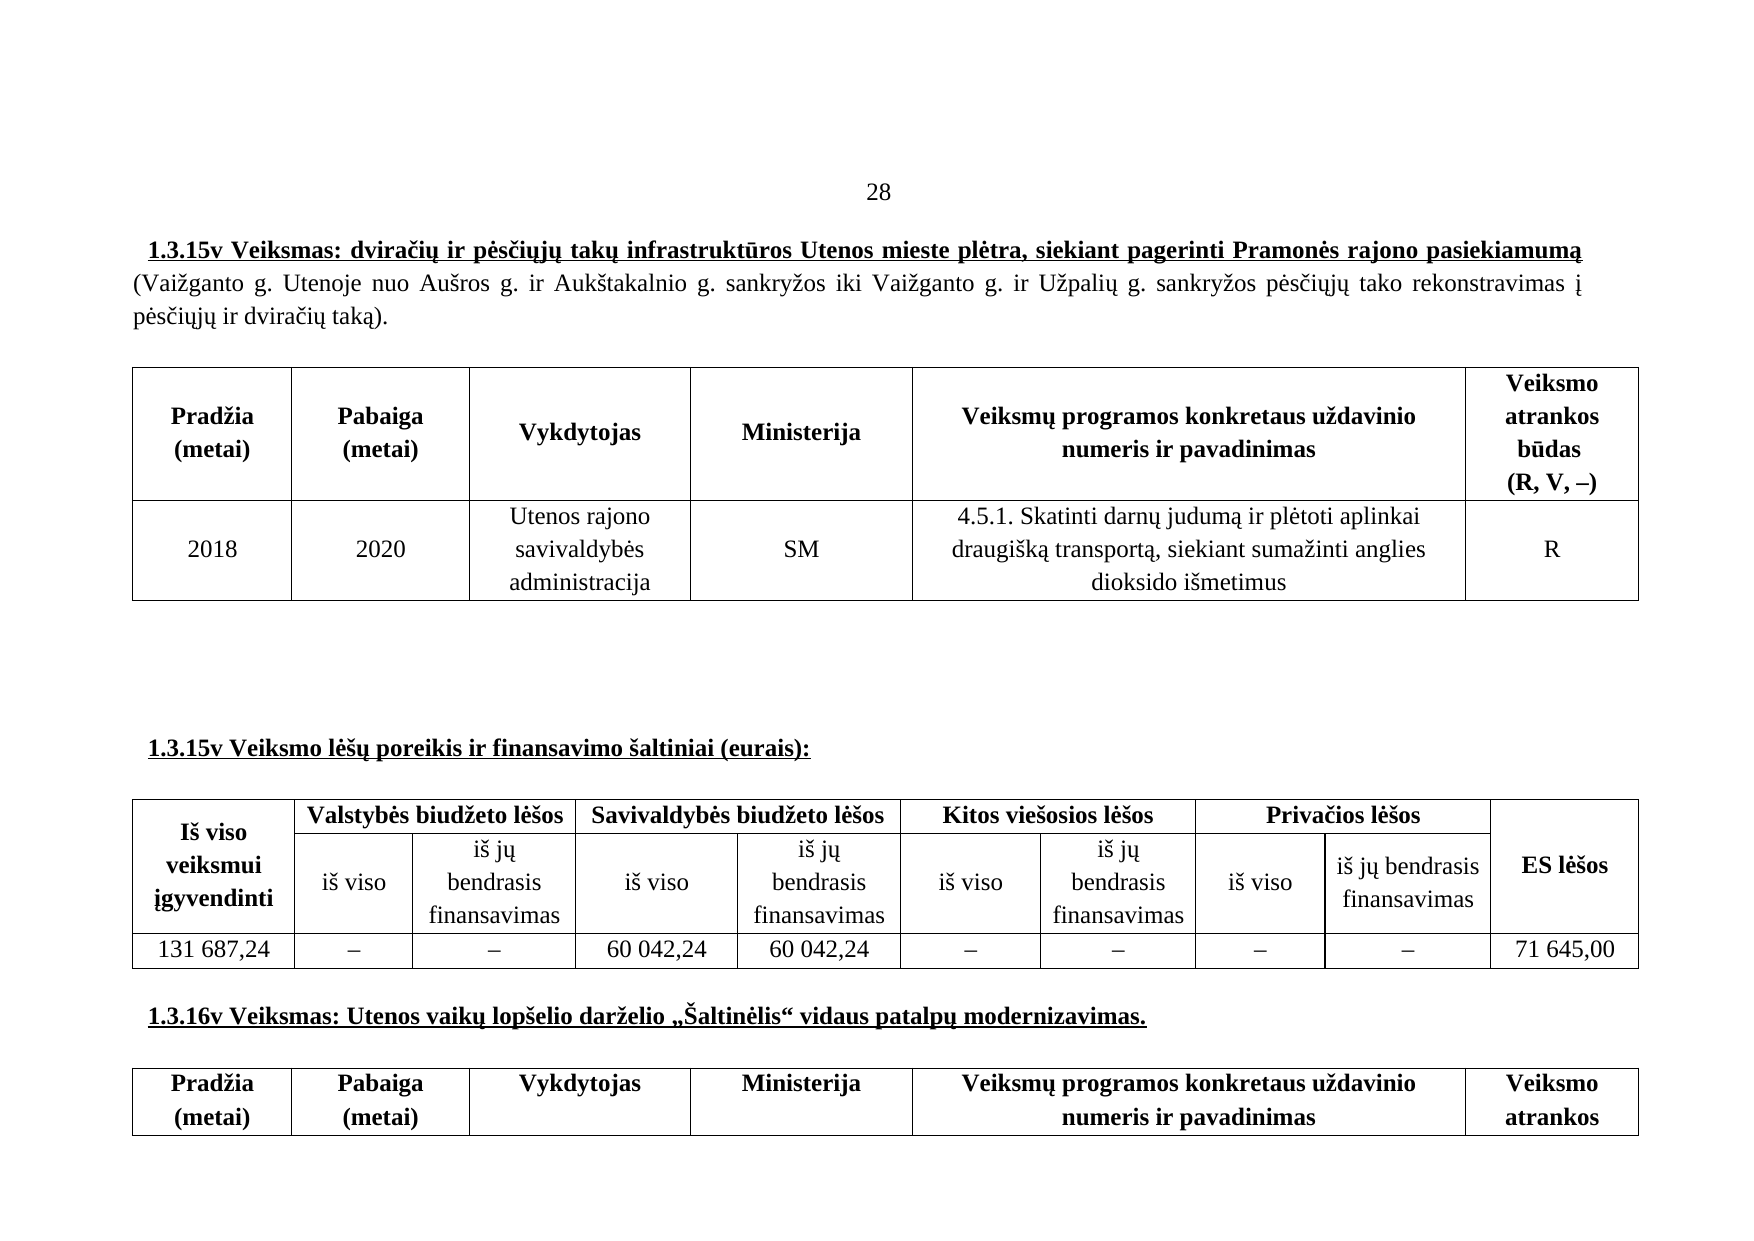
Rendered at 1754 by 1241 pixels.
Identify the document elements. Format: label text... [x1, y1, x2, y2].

table_cell 60 042,24 [576, 934, 737, 967]
table_cell – [413, 934, 575, 967]
table_cell – [1041, 934, 1195, 967]
table_cell iš jų bendrasis finansavimas [413, 834, 575, 933]
table_cell – [295, 934, 412, 967]
table_cell 2018 [133, 501, 291, 600]
table_cell 2020 [292, 501, 469, 600]
text 1.3.15v Veiksmas: dviračių ir pėsčiųjų takų infrastruktūros Utenos mieste plėtra, siekiant pagerinti Pramonės rajono pasiekiamumą (Vaižganto g. Utenoje nuo Aušros g. ir Aukštakalnio g. sankryžos iki Vaižganto g. ir Užpalių g. sankryžos pėsčiųjų tako rekonstravimas į pėsčiųjų ir dviračių taką). [133, 235, 1583, 329]
text 1.3.15v Veiksmo lėšų poreikis ir finansavimo šaltiniai (eurais): [118, 733, 1639, 762]
table_cell iš viso [295, 834, 412, 933]
table_header Pabaiga (metai) [292, 368, 469, 500]
table_cell SM [691, 501, 912, 600]
table_cell iš jų bendrasis finansavimas [738, 834, 900, 933]
table_cell 131 687,24 [133, 934, 294, 967]
table_header Iš viso veiksmui įgyvendinti [133, 800, 294, 933]
table_header Ministerija [691, 1069, 912, 1134]
table_header Veiksmų programos konkretaus uždavinio numeris ir pavadinimas [913, 1069, 1465, 1134]
table_cell – [901, 934, 1040, 967]
table_cell iš jų bendrasis finansavimas [1326, 834, 1490, 933]
table_header Veiksmų programos konkretaus uždavinio numeris ir pavadinimas [913, 368, 1465, 500]
table_cell – [1196, 934, 1324, 967]
table_header Pradžia (metai) [133, 1069, 291, 1134]
table_header Ministerija [691, 368, 912, 500]
table_header ES lėšos [1491, 800, 1638, 933]
table_header Vykdytojas [470, 1069, 690, 1134]
table_cell iš viso [901, 834, 1040, 933]
table_header Veiksmo atrankos būdas (R, V, –) [1466, 368, 1638, 500]
table_cell Utenos rajono savivaldybės administracija [470, 501, 690, 600]
table_cell R [1466, 501, 1638, 600]
table_cell iš jų bendrasis finansavimas [1041, 834, 1195, 933]
table_header Privačios lėšos [1196, 800, 1490, 833]
table_cell 71 645,00 [1491, 934, 1638, 967]
table_header Vykdytojas [470, 368, 690, 500]
table_header Veiksmo atrankos [1466, 1069, 1638, 1134]
table_header Pabaiga (metai) [292, 1069, 469, 1134]
table_header Savivaldybės biudžeto lėšos [576, 800, 900, 833]
text 1.3.16v Veiksmas: Utenos vaikų lopšelio darželio „Šaltinėlis“ vidaus patalpų modernizavimas. [118, 1001, 1639, 1030]
table_cell iš viso [1196, 834, 1324, 933]
table_cell 60 042,24 [738, 934, 900, 967]
table_header Kitos viešosios lėšos [901, 800, 1195, 833]
table_header Pradžia (metai) [133, 368, 291, 500]
table_cell – [1326, 934, 1490, 967]
table_cell iš viso [576, 834, 737, 933]
table_cell 4.5.1. Skatinti darnų judumą ir plėtoti aplinkai draugišką transportą, siekiant sumažinti anglies dioksido išmetimus [913, 501, 1465, 600]
table_header Valstybės biudžeto lėšos [295, 800, 575, 833]
